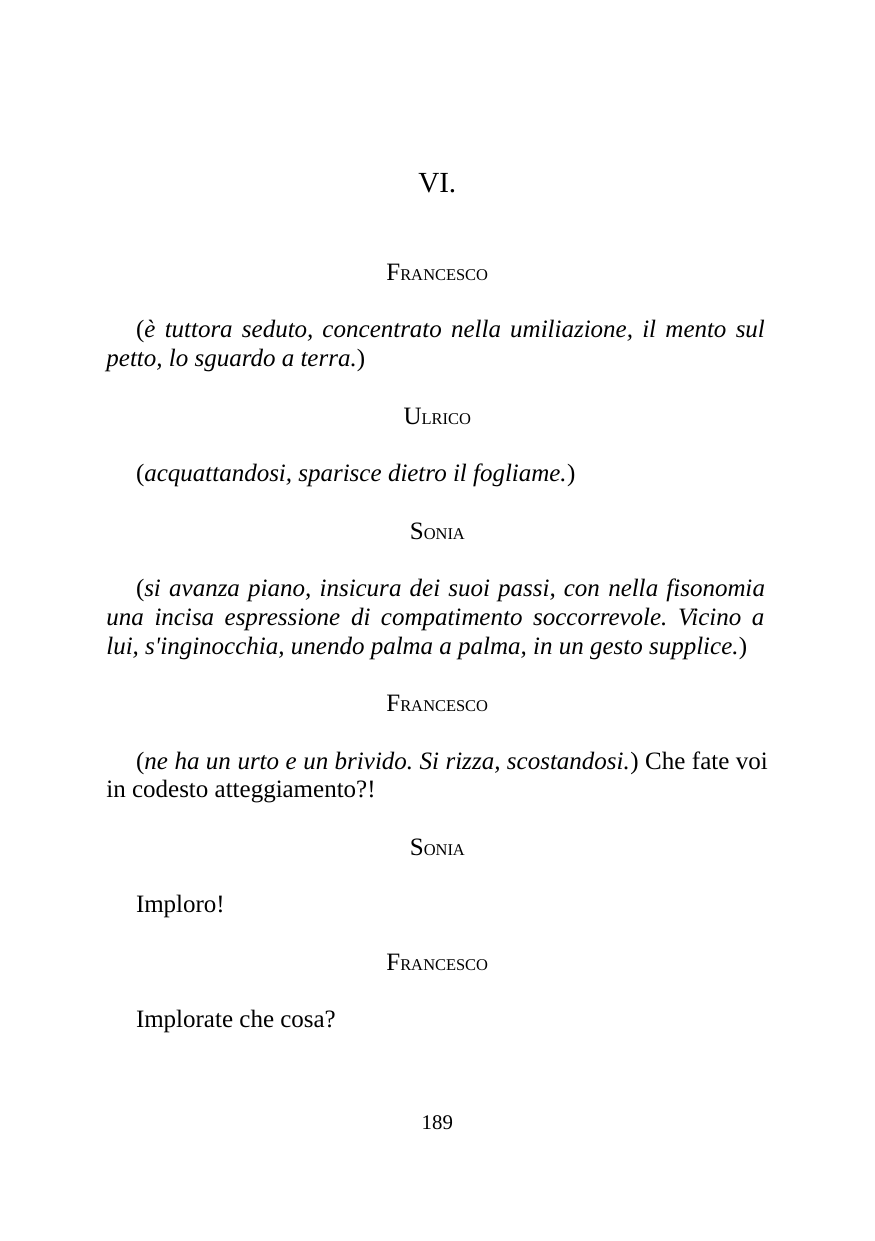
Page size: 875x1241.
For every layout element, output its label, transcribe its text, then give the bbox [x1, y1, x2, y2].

text Sonia [106, 516, 768, 544]
text Francesco [106, 947, 768, 976]
text Implorate che cosa? [106, 1004, 768, 1033]
text Francesco [106, 688, 768, 717]
text (è tuttora seduto, concentrato nella umiliazione, il mento sul petto, lo sguardo a terra.) [106, 314, 768, 372]
text Sonia [106, 832, 768, 861]
text Imploro! [106, 889, 768, 918]
text (ne ha un urto e un brivido. Si rizza, scostandosi.) Che fate voi in codesto atteggiamento?! [106, 746, 768, 803]
text Francesco [106, 257, 768, 286]
text Ulrico [106, 401, 768, 429]
text (si avanza piano, insicura dei suoi passi, con nella fisonomia una incisa espressione di compatimento soccorrevole. Vicino a lui, s'inginocchia, unendo palma a palma, in un gesto supplice.) [106, 573, 768, 659]
subtitle VI. [106, 165, 768, 199]
text (acquattandosi, sparisce dietro il fogliame.) [106, 458, 768, 487]
